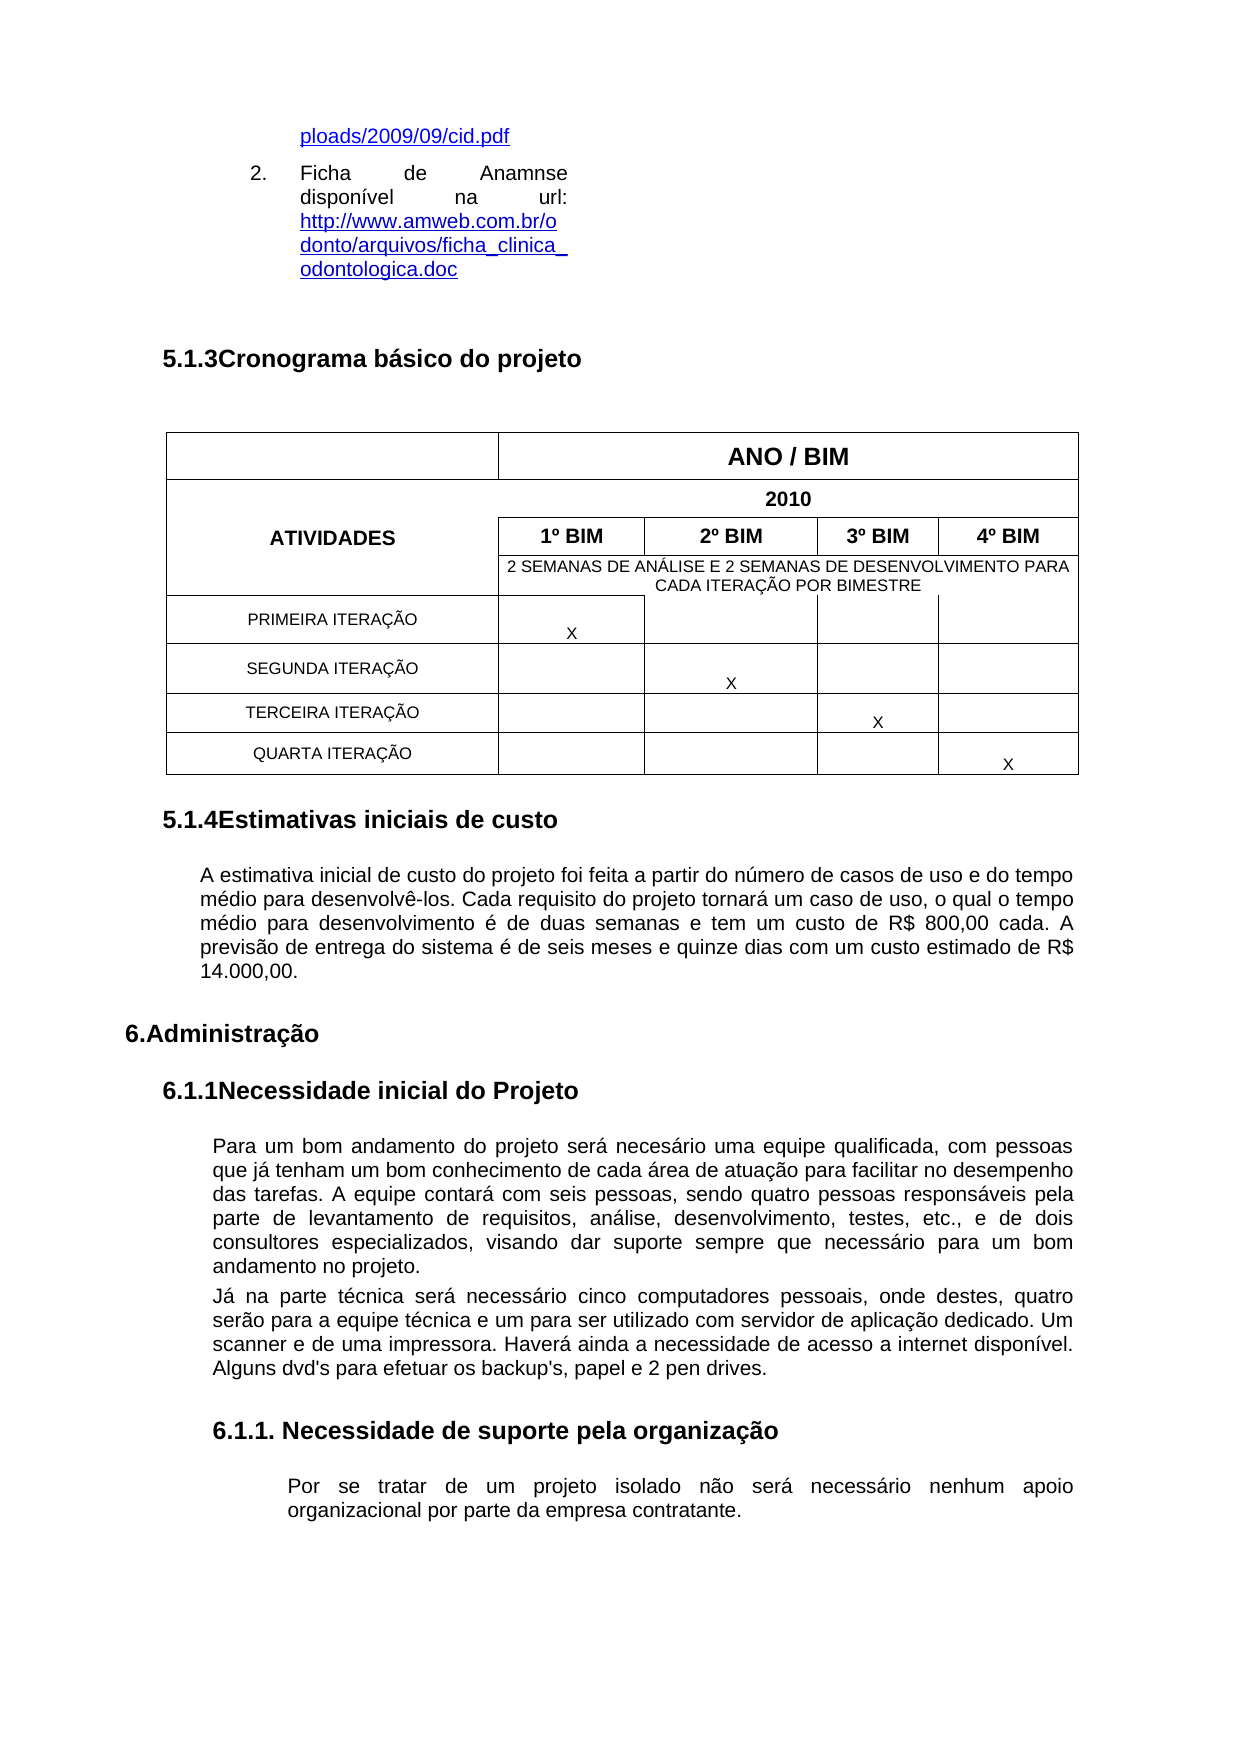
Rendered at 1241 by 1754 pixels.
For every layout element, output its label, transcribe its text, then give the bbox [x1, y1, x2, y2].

table_cell [645, 595, 817, 643]
table_cell [939, 694, 1078, 732]
table_cell QUARTA ITERAÇÃO [167, 733, 498, 774]
table_cell SEGUNDA ITERAÇÃO [167, 644, 498, 693]
table_cell 3º BIM [818, 518, 938, 555]
text Para um bom andamento do projeto será necesário uma equipe qualificada, com pessoas que já tenham um bom conhecimento de cada área de atuação para facilitar no desempenho das tarefas. A equipe contará com seis pessoas, sendo quatro pessoas responsáveis pela parte de levantamento de requisitos, análise, desenvolvimento, testes, etc., e de dois consultores especializados, visando dar suporte sempre que necessário para um bom andamento no projeto. [212, 1134, 1075, 1278]
subtitle Cronograma básico do projeto [162, 344, 1075, 373]
table_cell [499, 694, 644, 732]
table_cell [499, 733, 644, 774]
table_cell PRIMEIRA ITERAÇÃO [167, 596, 498, 643]
table_cell [939, 595, 1078, 643]
table_cell TERCEIRA ITERAÇÃO [167, 694, 498, 732]
table_header 2010 [499, 480, 1078, 517]
table_header ANO / BIM [499, 433, 1078, 479]
table_cell [818, 733, 938, 774]
text Por se tratar de um projeto isolado não será necessário nenhum apoio organizacional por parte da empresa contratante. [287, 1474, 1075, 1522]
table_header ploads/2009/09/cid.pdf [280, 118, 575, 154]
table_header [205, 118, 280, 154]
table_cell Ficha de Anamnse disponível na url: http://www.amweb.com.br/odonto/arquivos/ficha_clinica_odontologica.doc [280, 155, 575, 287]
text 6.1.1. Necessidade de suporte pela organização [212, 1416, 1075, 1445]
table_cell [939, 644, 1078, 693]
table_cell [818, 595, 938, 643]
table_cell X [645, 644, 817, 693]
table_cell 2. [205, 155, 280, 287]
table_cell [499, 644, 644, 693]
text Já na parte técnica será necessário cinco computadores pessoais, onde destes, quatro serão para a equipe técnica e um para ser utilizado com servidor de aplicação dedicado. Um scanner e de uma impressora. Haverá ainda a necessidade de acesso a internet disponível. Alguns dvd's para efetuar os backup's, papel e 2 pen drives. [212, 1284, 1075, 1380]
table_header [167, 433, 498, 479]
text A estimativa inicial de custo do projeto foi feita a partir do número de casos de uso e do tempo médio para desenvolvê-los. Cada requisito do projeto tornará um caso de uso, o qual o tempo médio para desenvolvimento é de duas semanas e tem um custo de R$ 800,00 cada. A previsão de entrega do sistema é de seis meses e quinze dias com um custo estimado de R$ 14.000,00. [200, 863, 1075, 982]
table_cell 2 SEMANAS DE ANÁLISE E 2 SEMANAS DE DESENVOLVIMENTO PARA CADA ITERAÇÃO POR BIMESTRE [499, 556, 1078, 595]
table_cell 1º BIM [499, 518, 644, 555]
table_cell [818, 644, 938, 693]
table_cell X [499, 596, 644, 643]
table_cell [645, 694, 817, 732]
subtitle Necessidade inicial do Projeto [162, 1076, 1075, 1105]
table_cell [645, 733, 817, 774]
table_cell 2º BIM [645, 518, 817, 555]
table_cell X [939, 733, 1078, 774]
table_cell X [818, 694, 938, 732]
subtitle Estimativas iniciais de custo [162, 805, 1075, 834]
table_cell ATIVIDADES [167, 480, 498, 595]
table_cell 4º BIM [939, 518, 1078, 555]
subtitle Administração [125, 1019, 1075, 1048]
